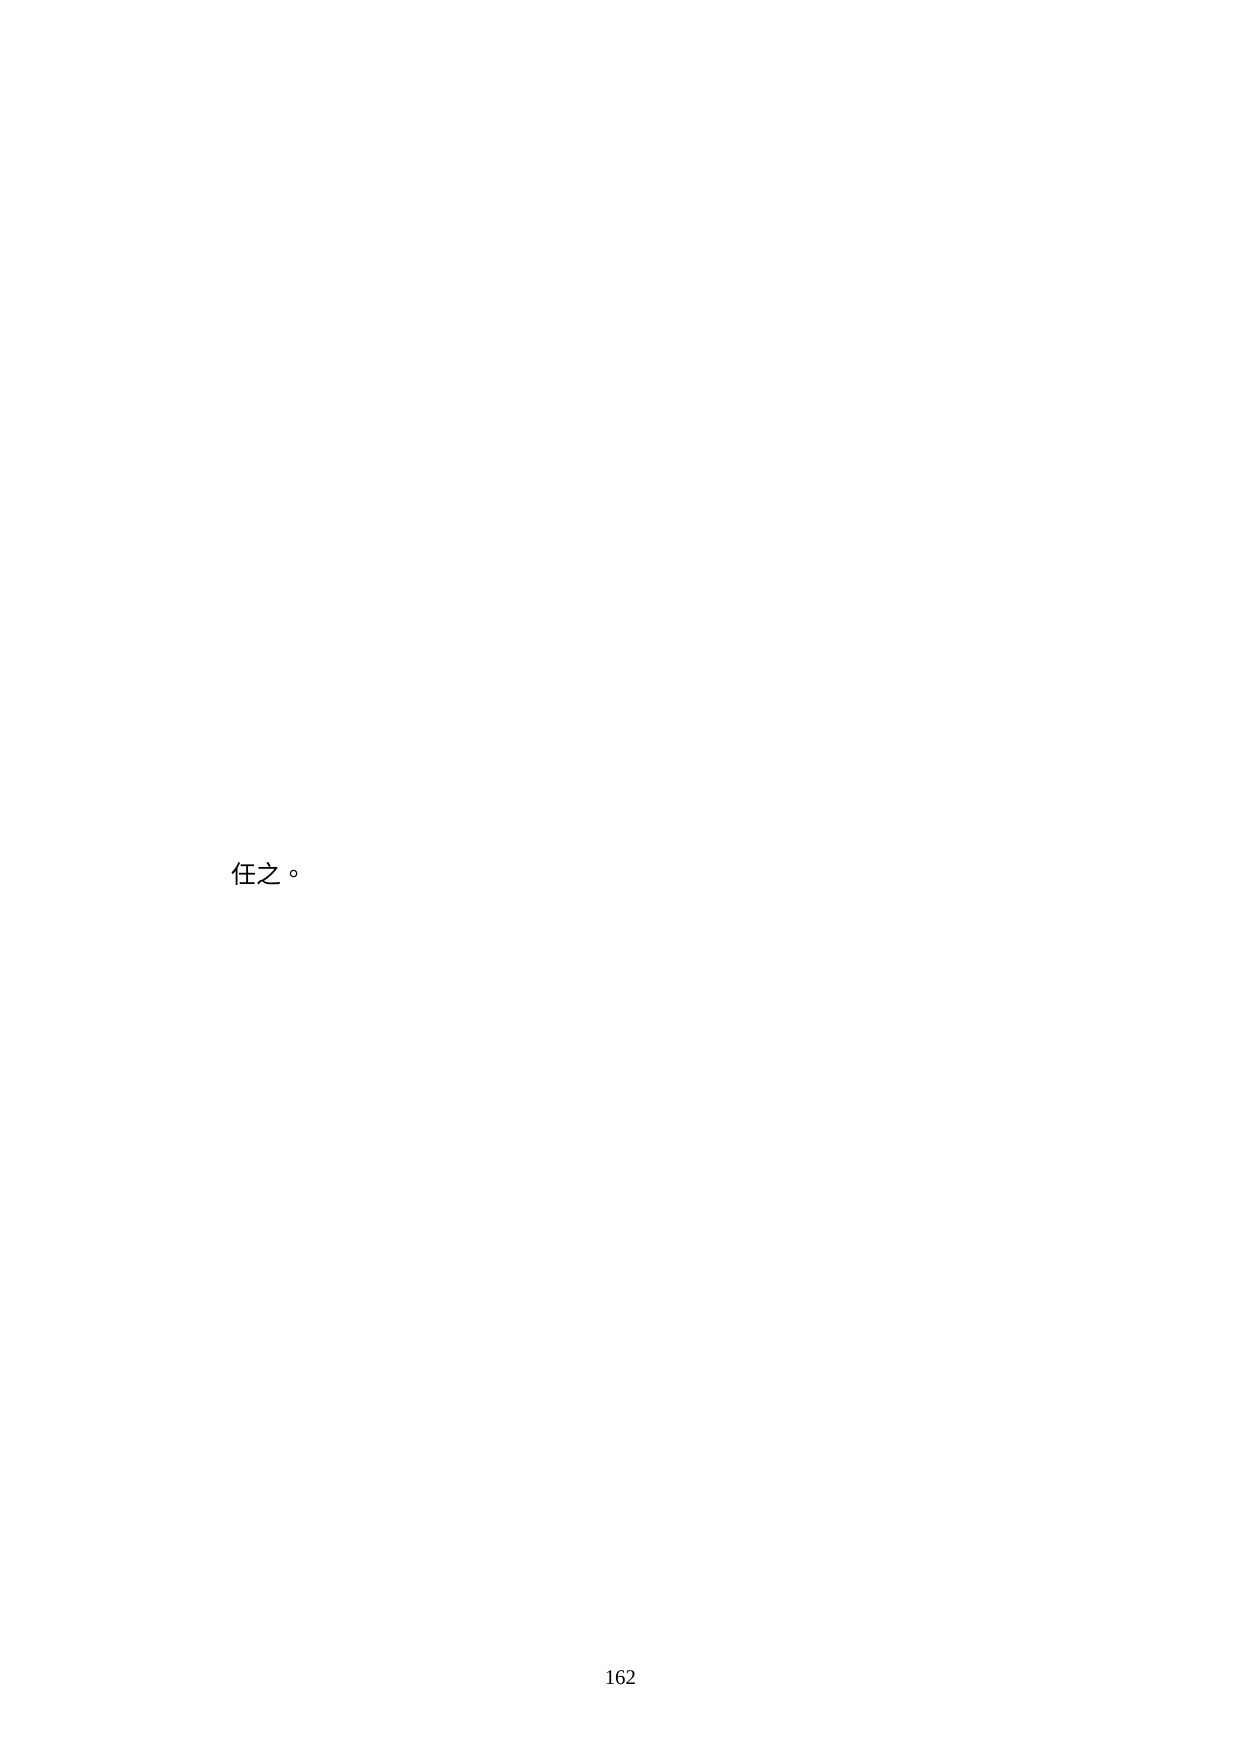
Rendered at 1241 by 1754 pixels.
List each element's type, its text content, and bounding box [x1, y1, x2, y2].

text 任之。 [131, 831, 1134, 893]
